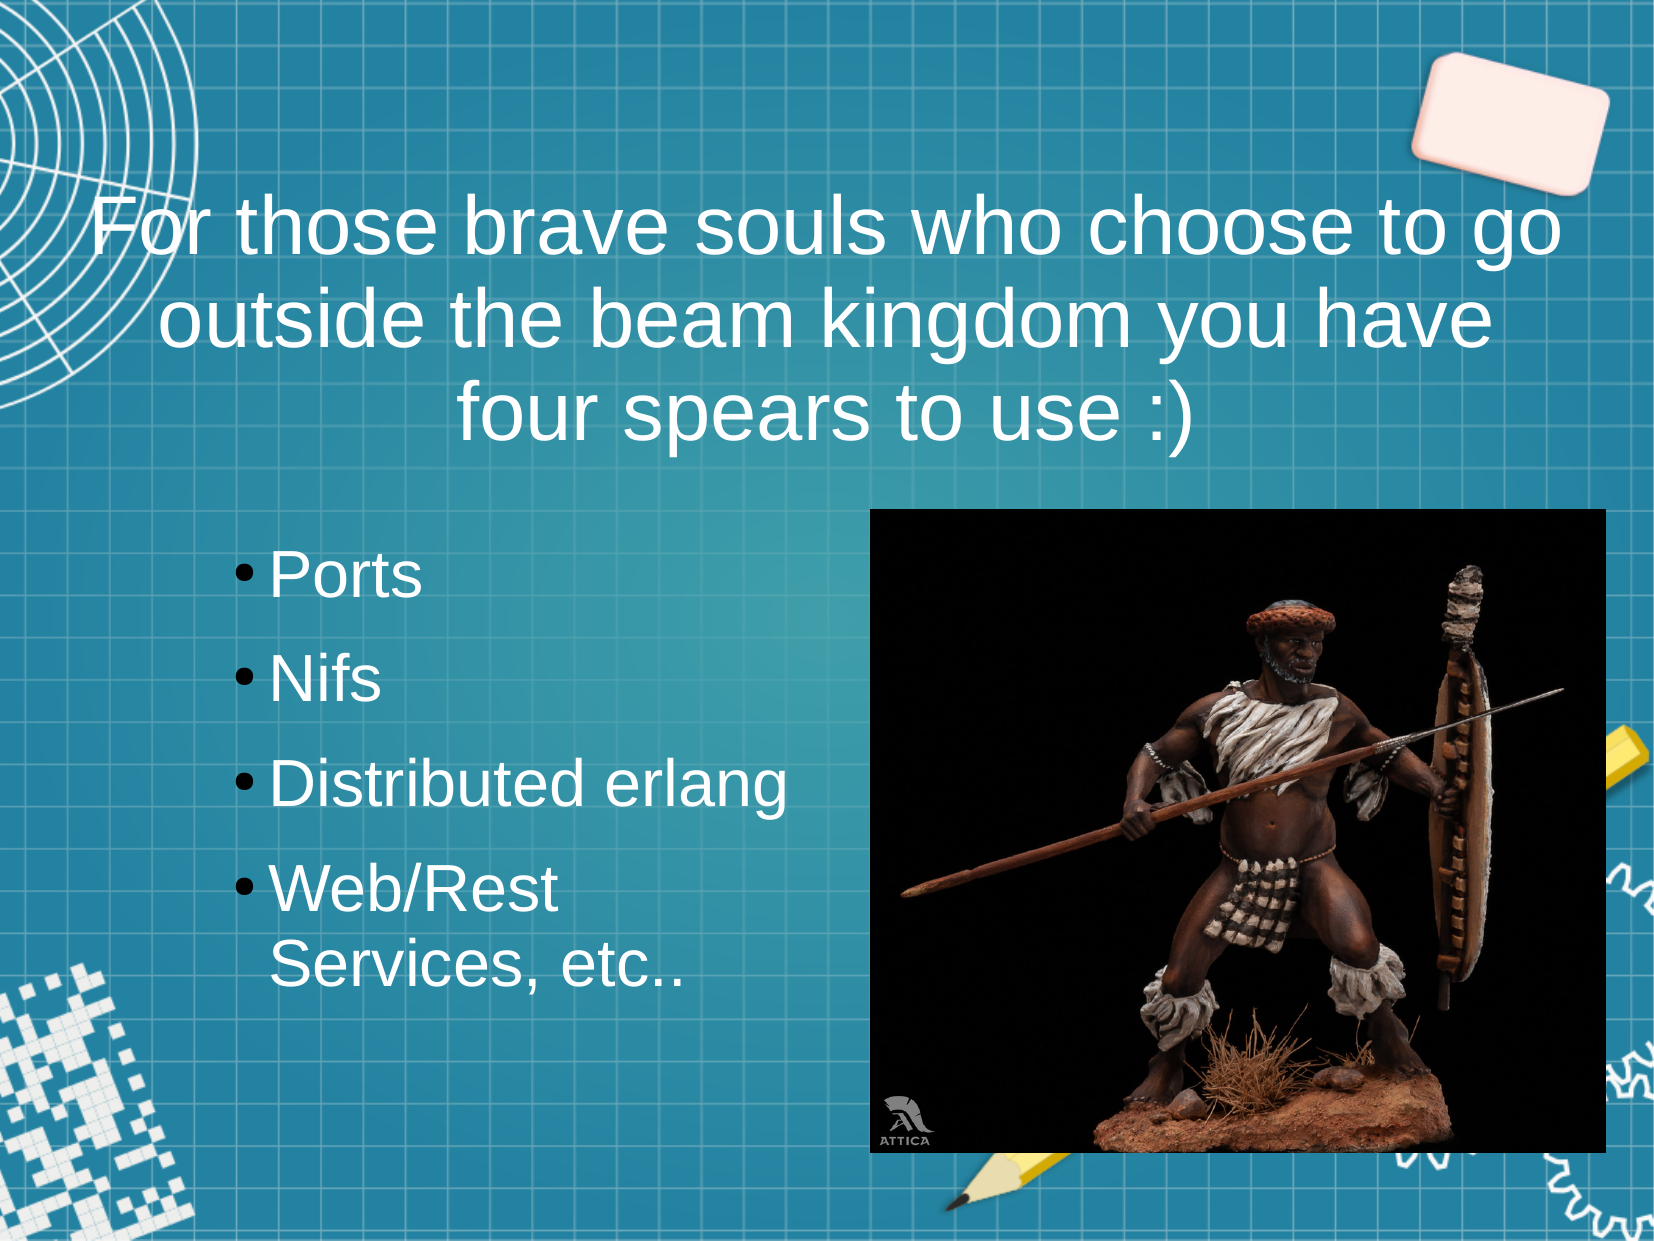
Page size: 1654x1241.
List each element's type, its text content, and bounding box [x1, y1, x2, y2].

title For those brave souls who choose to go outside the beam kingdom you have four spears to use :) [82, 177, 1571, 461]
subtitle Ports Nifs Distributed erlang Web/Rest Services, etc.. [82, 484, 811, 1158]
picture [0, 0, 1654, 1241]
